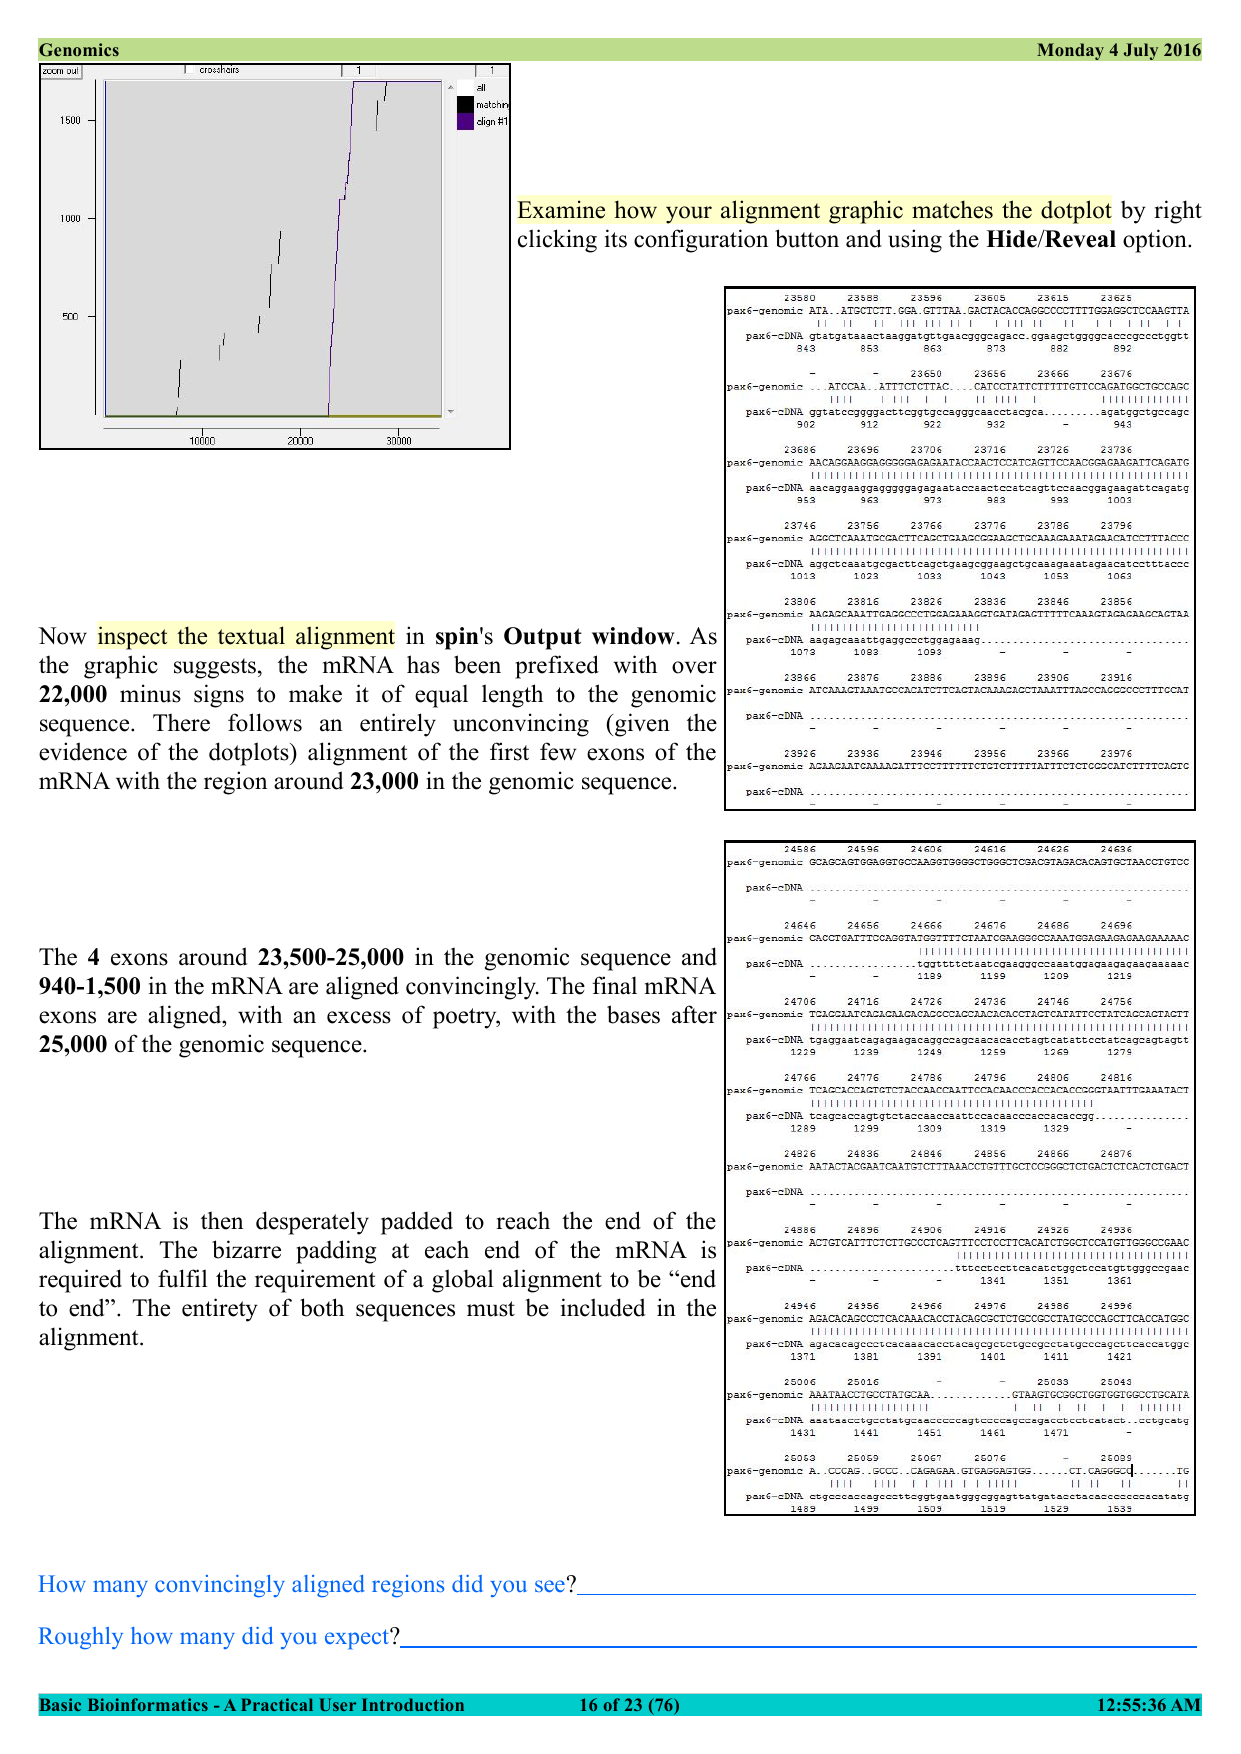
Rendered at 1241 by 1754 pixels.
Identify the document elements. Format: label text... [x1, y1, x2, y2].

picture [726, 843, 1194, 1514]
text The 4 exons around 23,500-25,000 in the genomic sequence and 940-1,500 in the mRNA are aligned convincingly. The final mRNA exons are aligned, with an excess of poetry, with the bases after 25,000 of the genomic sequence. [38, 942, 723, 1058]
text Roughly how many did you expect? [38, 1621, 1202, 1650]
picture [41, 65, 509, 448]
text The mRNA is then desperately padded to reach the end of the alignment. The bizarre padding at each end of the mRNA is required to fulfil the requirement of a global alignment to be “end to end”. The entirety of both sequences must be included in the alignment. [38, 1206, 723, 1351]
picture [726, 289, 1194, 809]
text Examine how your alignment graphic matches the dotplot by right clicking its configuration button and using the Hide/Reveal option. [511, 195, 1202, 253]
text How many convincingly aligned regions did you see? [38, 1568, 1202, 1597]
text Now inspect the textual alignment in spin's Output window. As the graphic suggests, the mRNA has been prefixed with over 22,000 minus signs to make it of equal length to the genomic sequence. There follows an entirely unconvincing (given the evidence of the dotplots) alignment of the first few exons of the mRNA with the region around 23,000 in the genomic sequence. [38, 621, 723, 795]
